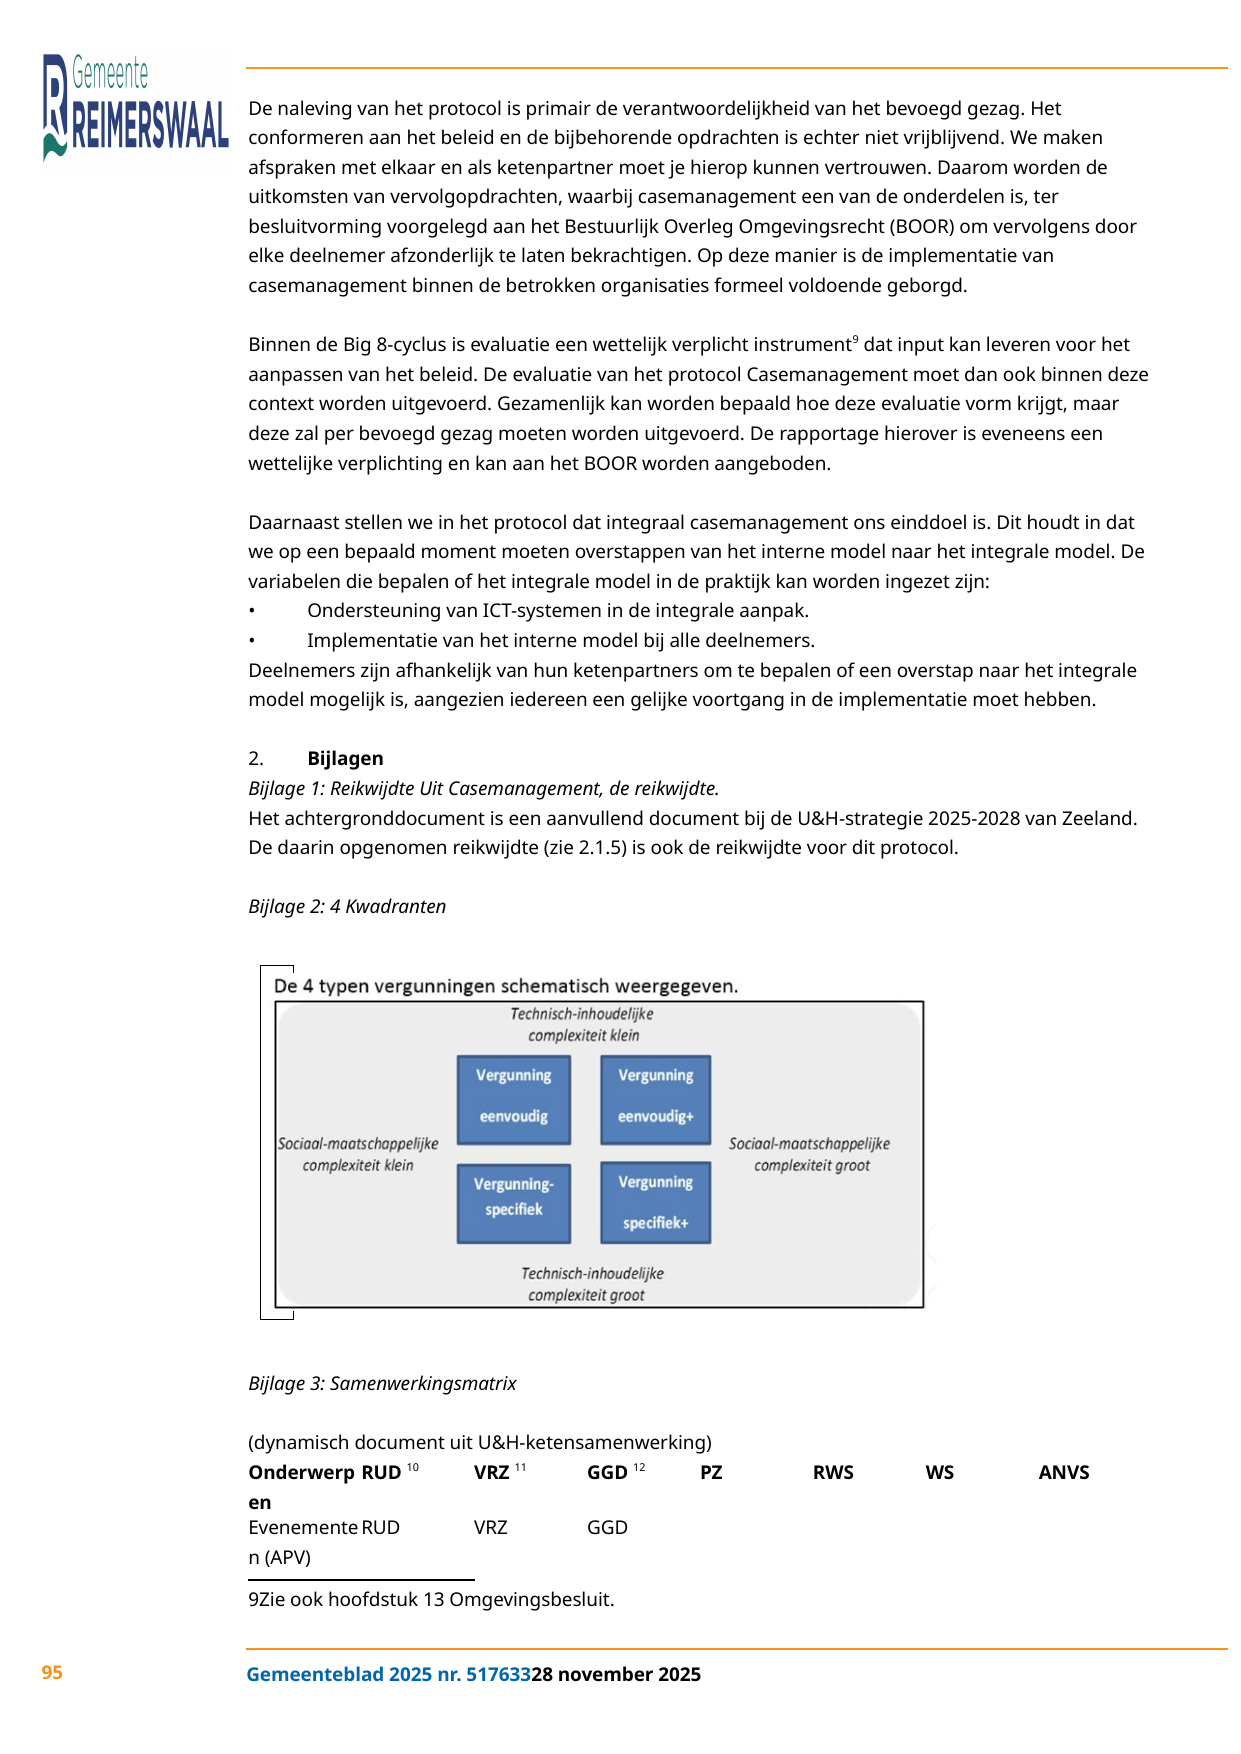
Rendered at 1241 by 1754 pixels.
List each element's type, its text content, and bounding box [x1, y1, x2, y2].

picture [41, 47, 231, 172]
table_header PZ [700, 1459, 813, 1514]
text Bijlage 1: Reikwijdte Uit Casemanagement, de reikwijdte. [248, 775, 1152, 801]
table_header RWS [813, 1459, 926, 1514]
picture [268, 973, 1173, 1311]
table_cell [700, 1515, 813, 1570]
text (dynamisch document uit U&H-ketensamenwerking) [248, 1429, 1152, 1455]
table_header GGD [587, 1459, 700, 1514]
table_cell [1039, 1515, 1152, 1570]
text Binnen de Big 8-cyclus is evaluatie een wettelijk verplicht instrument dat input kan leveren voor het aanpassen van het beleid. De evaluatie van het protocol Casemanagement moet dan ook binnen deze context worden uitgevoerd. Gezamenlijk kan worden bepaald hoe deze evaluatie vorm krijgt, maar deze zal per bevoegd gezag moeten worden uitgevoerd. De rapportage hierover is eveneens een wettelijke verplichting en kan aan het BOOR worden aangeboden. [248, 331, 1152, 476]
list Bijlagen [248, 746, 1152, 771]
text Zie ook hoofdstuk 13 Omgevingsbesluit. [248, 1586, 1152, 1612]
table_cell Evenementen (APV) [248, 1515, 361, 1570]
table_cell [926, 1515, 1038, 1570]
table_cell GGD [587, 1515, 700, 1570]
table_header RUD [361, 1459, 474, 1514]
table_cell VRZ [474, 1515, 587, 1570]
table_cell [813, 1515, 926, 1570]
table_header VRZ [474, 1459, 587, 1514]
text Bijlage 2: 4 Kwadranten [248, 893, 1152, 919]
table_header ANVS [1039, 1459, 1152, 1514]
text De naleving van het protocol is primair de verantwoordelijkheid van het bevoegd gezag. Het conformeren aan het beleid en de bijbehorende opdrachten is echter niet vrijblijvend. We maken afspraken met elkaar en als ketenpartner moet je hierop kunnen vertrouwen. Daarom worden de uitkomsten van vervolgopdrachten, waarbij casemanagement een van de onderdelen is, ter besluitvorming voorgelegd aan het Bestuurlijk Overleg Omgevingsrecht (BOOR) om vervolgens door elke deelnemer afzonderlijk te laten bekrachtigen. Op deze manier is de implementatie van casemanagement binnen de betrokken organisaties formeel voldoende geborgd. [248, 95, 1152, 298]
list Implementatie van het interne model bij alle deelnemers. [248, 627, 1152, 653]
text Bijlage 3: Samenwerkingsmatrix [248, 1370, 1152, 1396]
list Ondersteuning van ICT-systemen in de integrale aanpak. [248, 598, 1152, 623]
table_cell RUD [361, 1515, 474, 1570]
table_header WS [926, 1459, 1038, 1514]
table_header Onderwerpen [248, 1459, 361, 1514]
text Deelnemers zijn afhankelijk van hun ketenpartners om te bepalen of een overstap naar het integrale model mogelijk is, aangezien iedereen een gelijke voortgang in de implementatie moet hebben. [248, 657, 1152, 712]
text Het achtergronddocument is een aanvullend document bij de U&H-strategie 2025-2028 van Zeeland. De daarin opgenomen reikwijdte (zie 2.1.5) is ook de reikwijdte voor dit protocol. [248, 805, 1152, 860]
text Daarnaast stellen we in het protocol dat integraal casemanagement ons einddoel is. Dit houdt in dat we op een bepaald moment moeten overstappen van het interne model naar het integrale model. De variabelen die bepalen of het integrale model in de praktijk kan worden ingezet zijn: [248, 509, 1152, 594]
